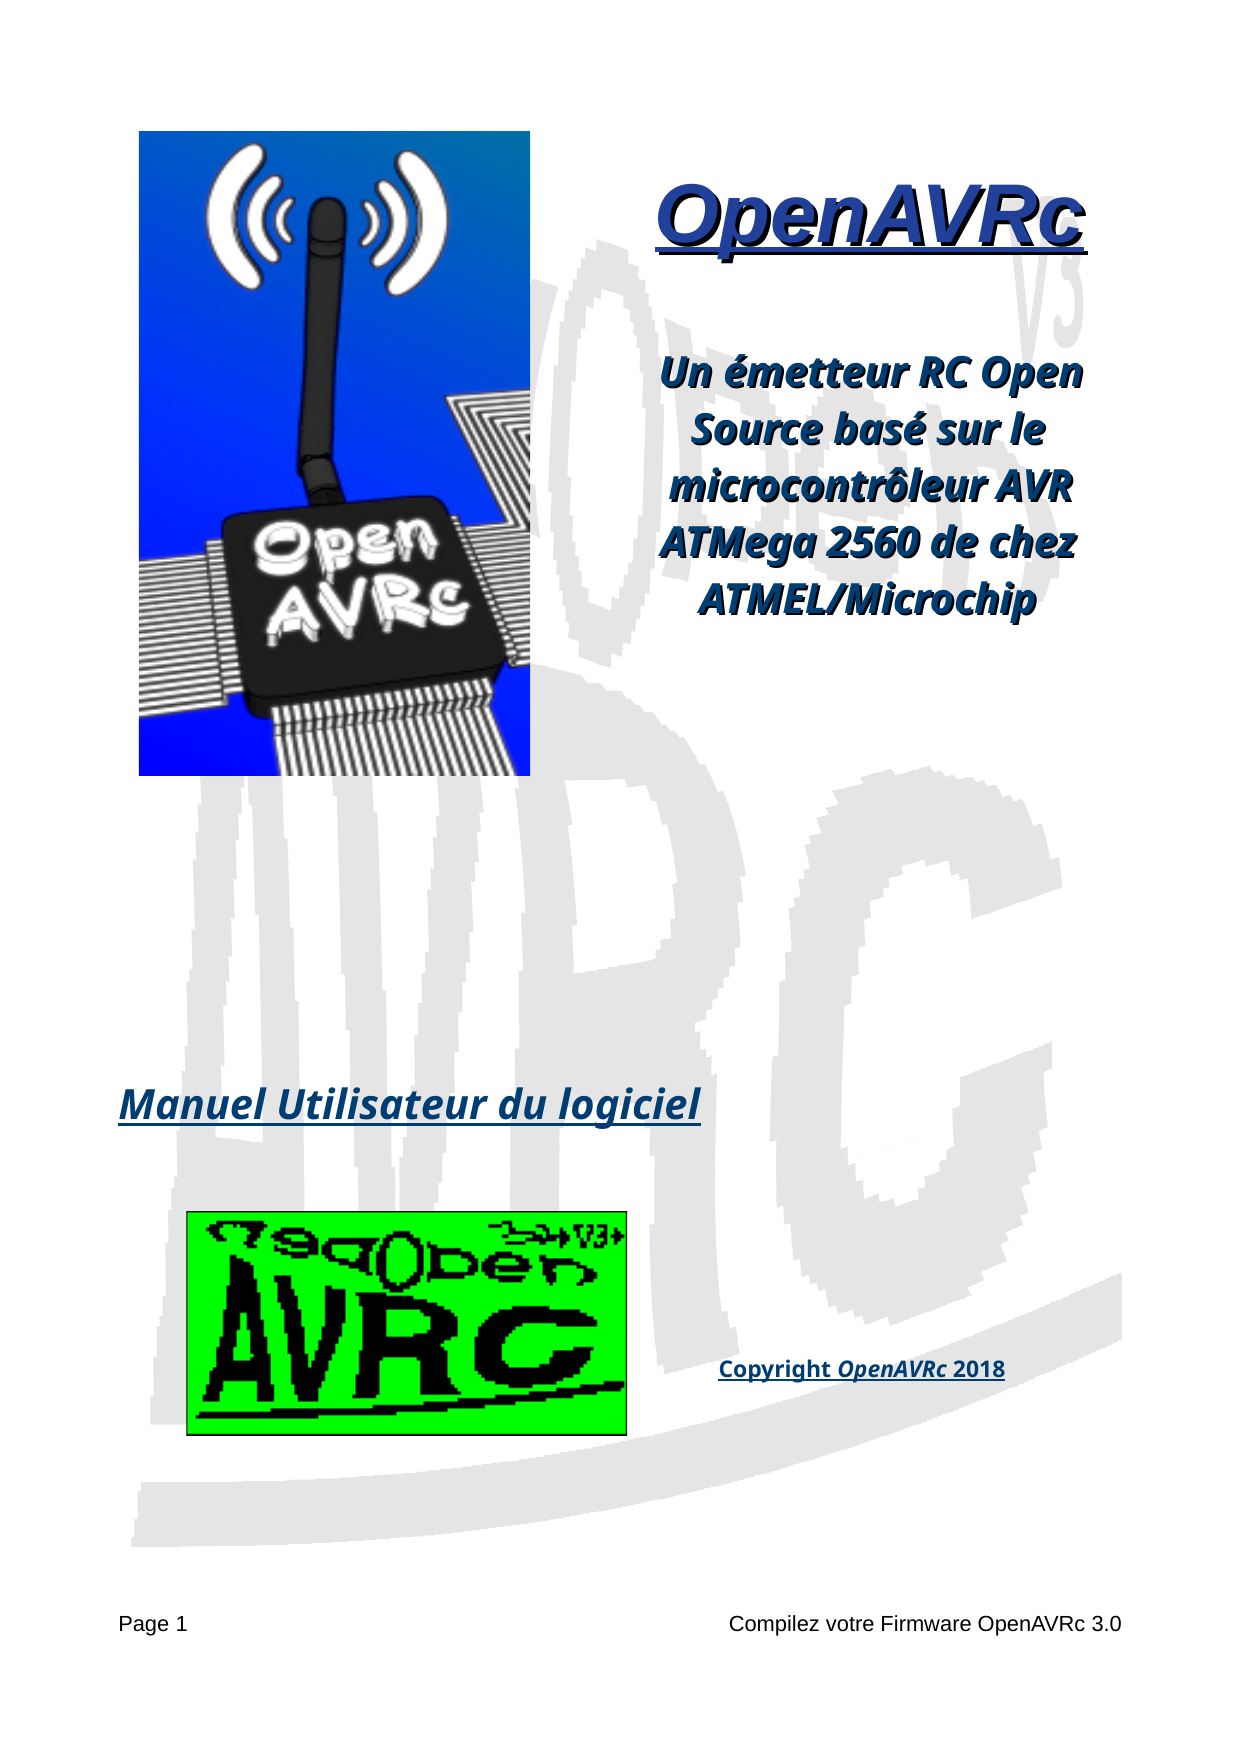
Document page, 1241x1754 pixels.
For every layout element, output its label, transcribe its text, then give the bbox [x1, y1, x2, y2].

subtitle Un émetteur RC Open Source basé sur le microcontrôleur AVR ATMega 2560 de chez ATMEL/Microchip [632, 342, 1108, 626]
subtitle Manuel Utilisateur du logiciel [118, 1075, 1122, 1131]
picture [138, 131, 530, 776]
picture [186, 1211, 628, 1436]
text Copyright OpenAVRc 2018 [649, 1353, 1005, 1384]
subtitle OpenAVRc [632, 164, 1108, 260]
